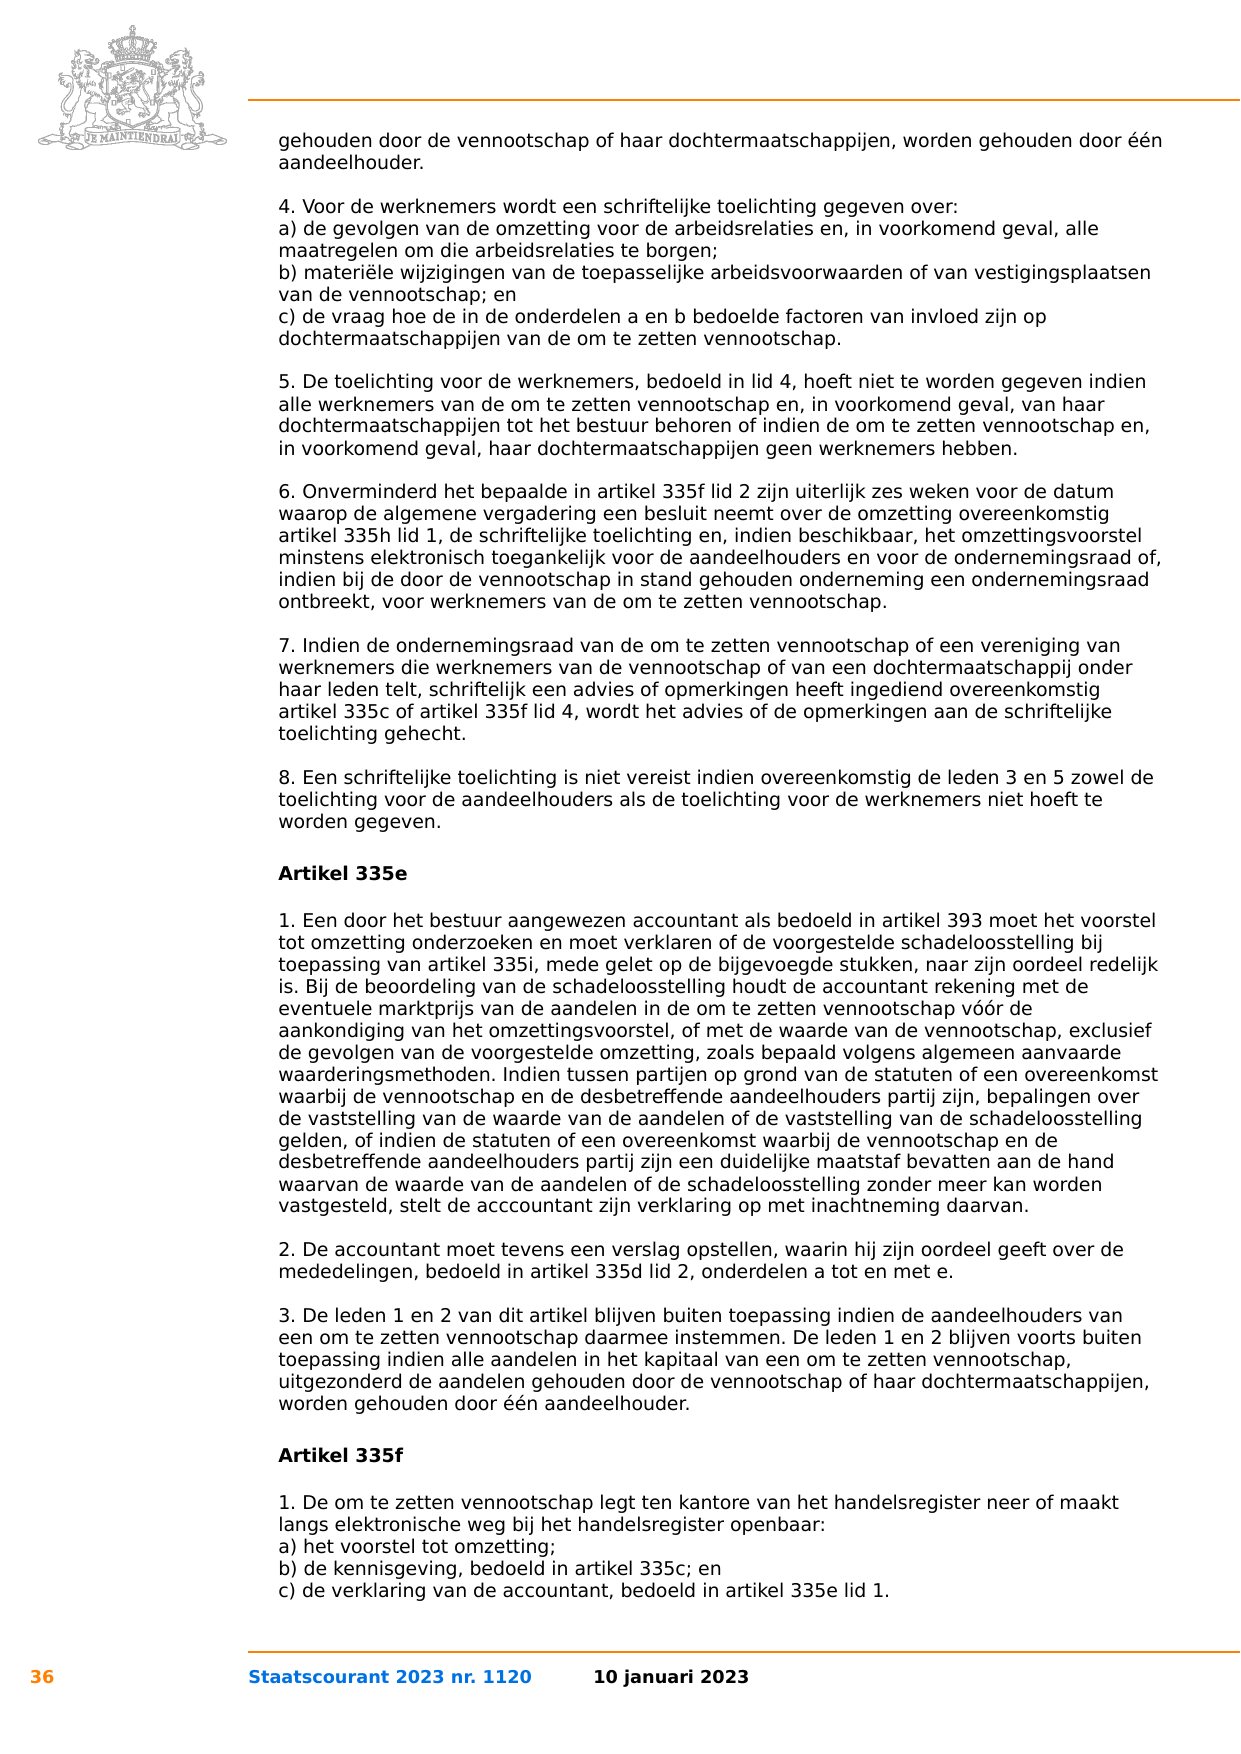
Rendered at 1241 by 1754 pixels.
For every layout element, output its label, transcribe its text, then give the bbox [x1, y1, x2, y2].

text 7. Indien de ondernemingsraad van de om te zetten vennootschap of een vereniging van werknemers die werknemers van de vennootschap of van een dochtermaatschappij onder haar leden telt, schriftelijk een advies of opmerkingen heeft ingediend overeenkomstig artikel 335c of artikel 335f lid 4, wordt het advies of de opmerkingen aan de schriftelijke toelichting gehecht. [278, 635, 1163, 745]
text 6. Onverminderd het bepaalde in artikel 335f lid 2 zijn uiterlijk zes weken voor de datum waarop de algemene vergadering een besluit neemt over de omzetting overeenkomstig artikel 335h lid 1, de schriftelijke toelichting en, indien beschikbaar, het omzettingsvoorstel minstens elektronisch toegankelijk voor de aandeelhouders en voor de ondernemingsraad of, indien bij de door de vennootschap in stand gehouden onderneming een ondernemingsraad ontbreekt, voor werknemers van de om te zetten vennootschap. [278, 481, 1163, 613]
subtitle Artikel 335f [278, 1445, 1163, 1467]
text gehouden door de vennootschap of haar dochtermaatschappijen, worden gehouden door één aandeelhouder. [278, 130, 1163, 174]
text c) de vraag hoe de in de onderdelen a en b bedoelde factoren van invloed zijn op dochtermaatschappijen van de om te zetten vennootschap. [278, 306, 1163, 349]
text 3. De leden 1 en 2 van dit artikel blijven buiten toepassing indien de aandeelhouders van een om te zetten vennootschap daarmee instemmen. De leden 1 en 2 blijven voorts buiten toepassing indien alle aandelen in het kapitaal van een om te zetten vennootschap, uitgezonderd de aandelen gehouden door de vennootschap of haar dochtermaatschappijen, worden gehouden door één aandeelhouder. [278, 1305, 1163, 1415]
text c) de verklaring van de accountant, bedoeld in artikel 335e lid 1. [278, 1580, 1163, 1602]
text 5. De toelichting voor de werknemers, bedoeld in lid 4, hoeft niet te worden gegeven indien alle werknemers van de om te zetten vennootschap en, in voorkomend geval, van haar dochtermaatschappijen tot het bestuur behoren of indien de om te zetten vennootschap en, in voorkomend geval, haar dochtermaatschappijen geen werknemers hebben. [278, 371, 1163, 459]
text 1. De om te zetten vennootschap legt ten kantore van het handelsregister neer of maakt langs elektronische weg bij het handelsregister openbaar: [278, 1492, 1163, 1536]
text a) de gevolgen van de omzetting voor de arbeidsrelaties en, in voorkomend geval, alle maatregelen om die arbeidsrelaties te borgen; [278, 218, 1163, 262]
subtitle Artikel 335e [278, 863, 1163, 885]
text 1. Een door het bestuur aangewezen accountant als bedoeld in artikel 393 moet het voorstel tot omzetting onderzoeken en moet verklaren of de voorgestelde schadeloosstelling bij toepassing van artikel 335i, mede gelet op de bijgevoegde stukken, naar zijn oordeel redelijk is. Bij de beoordeling van de schadeloosstelling houdt de accountant rekening met de eventuele marktprijs van de aandelen in de om te zetten vennootschap vóór de aankondiging van het omzettingsvoorstel, of met de waarde van de vennootschap, exclusief de gevolgen van de voorgestelde omzetting, zoals bepaald volgens algemeen aanvaarde waarderingsmethoden. Indien tussen partijen op grond van de statuten of een overeenkomst waarbij de vennootschap en de desbetreffende aandeelhouders partij zijn, bepalingen over de vaststelling van de waarde van de aandelen of de vaststelling van de schadeloosstelling gelden, of indien de statuten of een overeenkomst waarbij de vennootschap en de desbetreffende aandeelhouders partij zijn een duidelijke maatstaf bevatten aan de hand waarvan de waarde van de aandelen of de schadeloosstelling zonder meer kan worden vastgesteld, stelt de acccountant zijn verklaring op met inachtneming daarvan. [278, 910, 1163, 1217]
text a) het voorstel tot omzetting; [278, 1536, 1163, 1558]
text 4. Voor de werknemers wordt een schriftelijke toelichting gegeven over: [278, 196, 1163, 218]
text 2. De accountant moet tevens een verslag opstellen, waarin hij zijn oordeel geeft over de mededelingen, bedoeld in artikel 335d lid 2, onderdelen a tot en met e. [278, 1239, 1163, 1283]
text b) materiële wijzigingen van de toepasselijke arbeidsvoorwaarden of van vestigingsplaatsen van de vennootschap; en [278, 262, 1163, 306]
picture [38, 25, 227, 150]
text 8. Een schriftelijke toelichting is niet vereist indien overeenkomstig de leden 3 en 5 zowel de toelichting voor de aandeelhouders als de toelichting voor de werknemers niet hoeft te worden gegeven. [278, 767, 1163, 833]
text b) de kennisgeving, bedoeld in artikel 335c; en [278, 1558, 1163, 1580]
